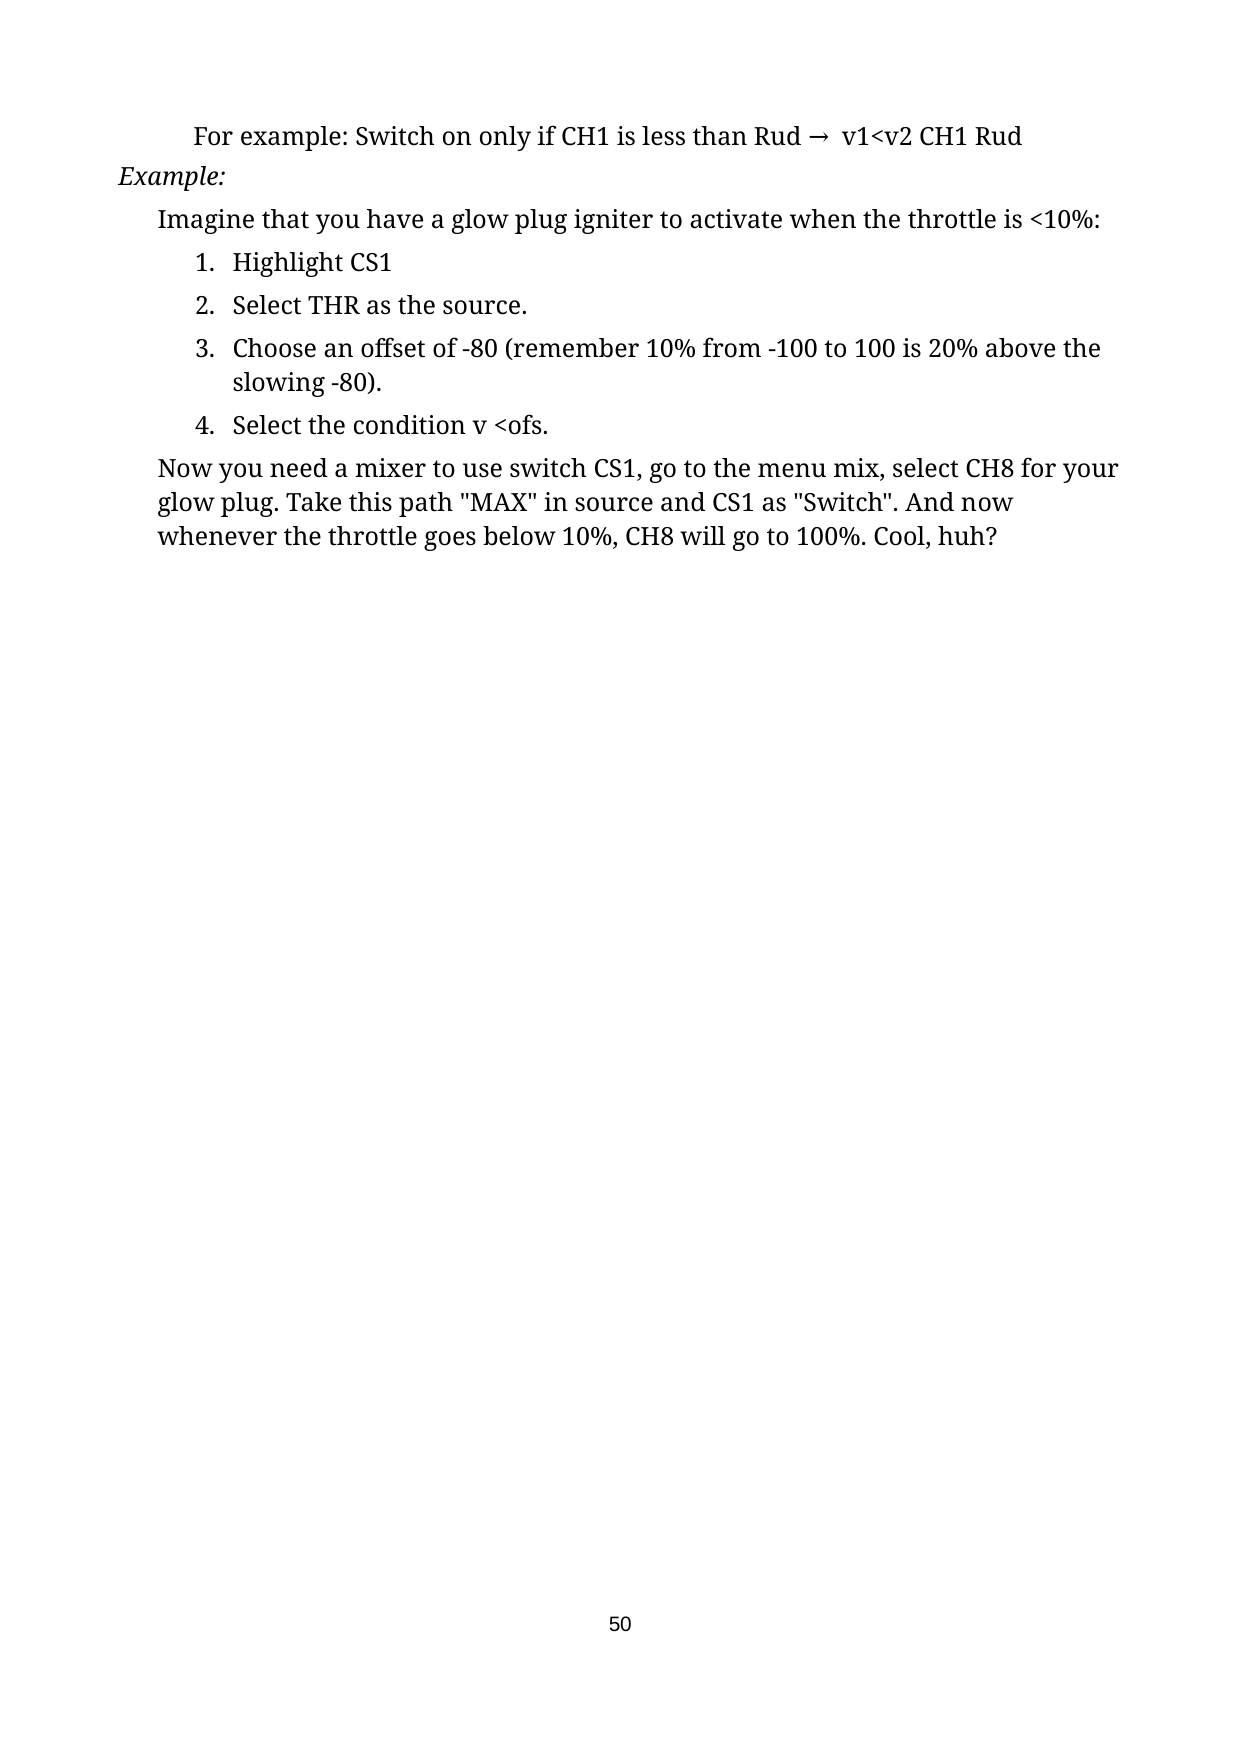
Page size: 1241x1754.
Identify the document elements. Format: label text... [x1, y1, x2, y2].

text Example: [118, 159, 1122, 193]
text Imagine that you have a glow plug igniter to activate when the throttle is <10%: [157, 202, 1122, 236]
list Choose an offset of -80 (remember 10% from -100 to 100 is 20% above the slowing -80). [195, 330, 1122, 398]
list For example: Switch on only if CH1 is less than Rud → v1<v2 CH1 Rud [156, 118, 1122, 152]
list Highlight CS1 [195, 244, 1122, 278]
list Select THR as the source. [195, 287, 1122, 321]
text Now you need a mixer to use switch CS1, go to the menu mix, select CH8 for your glow plug. Take this path "MAX" in source and CS1 as "Switch". And now whenever the throttle goes below 10%, CH8 will go to 100%. Cool, huh? [157, 450, 1122, 552]
list Select the condition v <ofs. [195, 407, 1122, 441]
